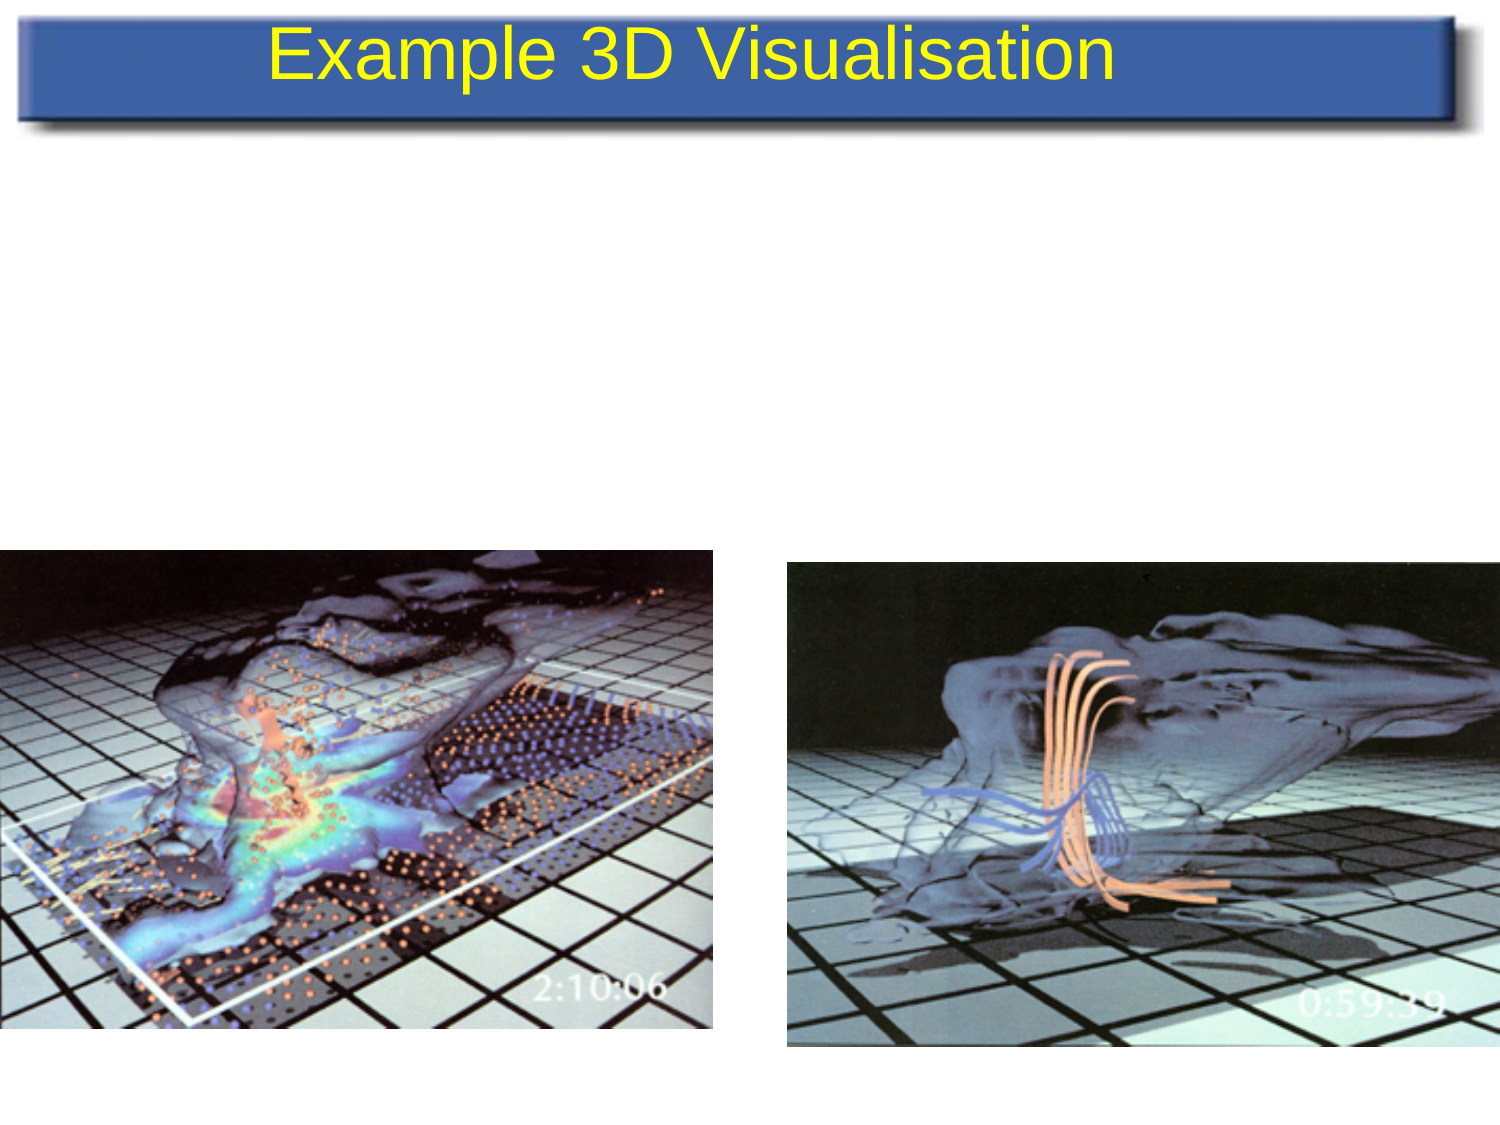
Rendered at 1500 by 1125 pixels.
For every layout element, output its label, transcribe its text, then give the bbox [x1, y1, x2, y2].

picture [787, 562, 1500, 1047]
picture [0, 550, 713, 1029]
picture [16, 13, 1484, 141]
text_box Example 3D Visualisation [171, 0, 1214, 100]
